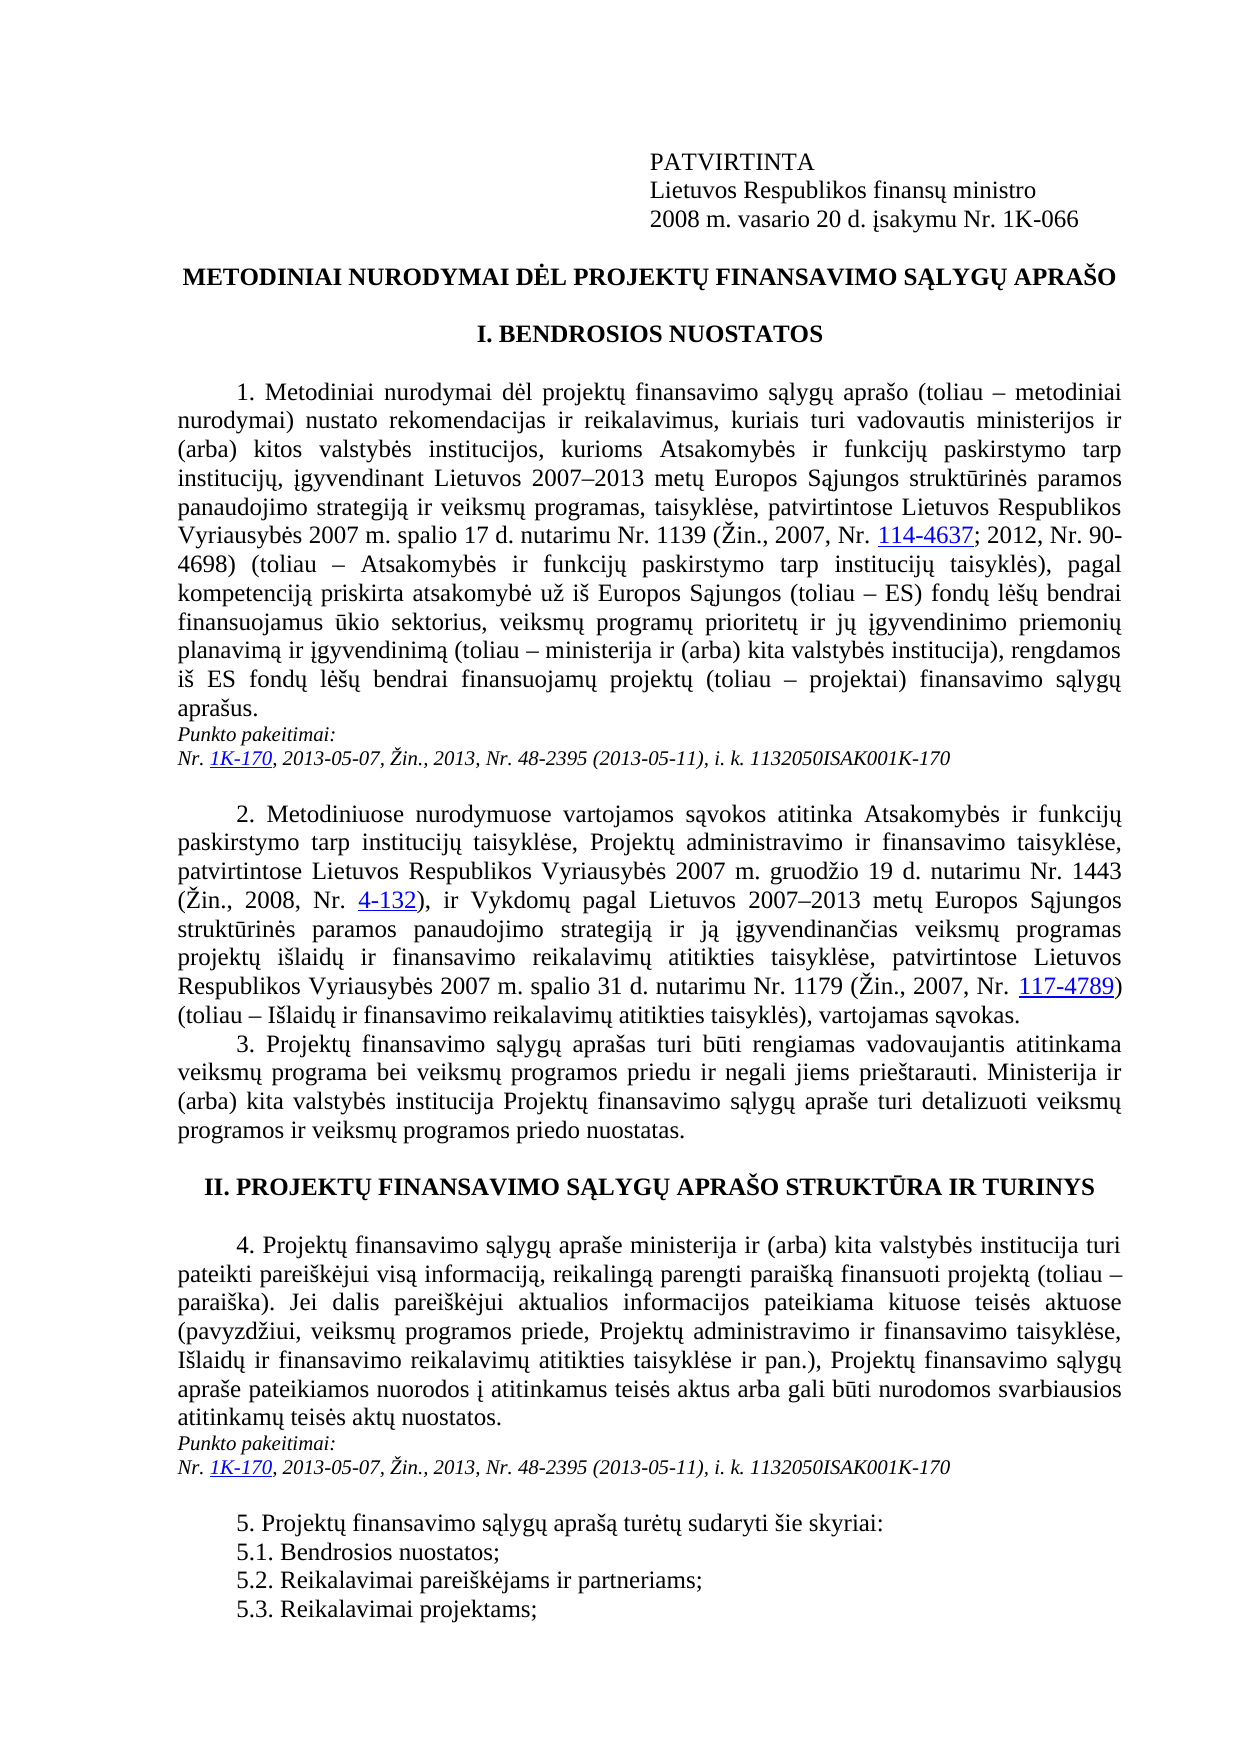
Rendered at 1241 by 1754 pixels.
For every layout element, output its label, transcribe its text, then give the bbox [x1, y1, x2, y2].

text Nr. 1K-170, 2013-05-07, Žin., 2013, Nr. 48-2395 (2013-05-11), i. k. 1132050ISAK001K-170 [177, 1455, 1122, 1479]
text Lietuvos Respublikos finansų ministro 2008 m. vasario 20 d. įsakymu Nr. 1K-066 [649, 176, 1122, 233]
text II. PROJEKTŲ FINANSAVIMO SĄLYGŲ APRAŠO STRUKTŪRA IR TURINYS [177, 1172, 1122, 1201]
text 5.1. Bendrosios nuostatos; [177, 1537, 1122, 1566]
text 3. Projektų finansavimo sąlygų aprašas turi būti rengiamas vadovaujantis atitinkama veiksmų programa bei veiksmų programos priedu ir negali jiems prieštarauti. Ministerija ir (arba) kita valstybės institucija Projektų finansavimo sąlygų apraše turi detalizuoti veiksmų programos ir veiksmų programos priedo nuostatas. [177, 1029, 1122, 1144]
text Punkto pakeitimai: [177, 1431, 1122, 1455]
text PATVIRTINTA [649, 147, 1122, 176]
text Punkto pakeitimai: [177, 722, 1122, 746]
text 4. Projektų finansavimo sąlygų apraše ministerija ir (arba) kita valstybės institucija turi pateikti pareiškėjui visą informaciją, reikalingą parengti paraišką finansuoti projektą (toliau – paraiška). Jei dalis pareiškėjui aktualios informacijos pateikiama kituose teisės aktuose (pavyzdžiui, veiksmų programos priede, Projektų administravimo ir finansavimo taisyklėse, Išlaidų ir finansavimo reikalavimų atitikties taisyklėse ir pan.), Projektų finansavimo sąlygų apraše pateikiamos nuorodos į atitinkamus teisės aktus arba gali būti nurodomos svarbiausios atitinkamų teisės aktų nuostatos. [177, 1230, 1122, 1431]
text 2. Metodiniuose nurodymuose vartojamos sąvokos atitinka Atsakomybės ir funkcijų paskirstymo tarp institucijų taisyklėse, Projektų administravimo ir finansavimo taisyklėse, patvirtintose Lietuvos Respublikos Vyriausybės 2007 m. gruodžio 19 d. nutarimu Nr. 1443 (Žin., 2008, Nr. 4-132), ir Vykdomų pagal Lietuvos 2007–2013 metų Europos Sąjungos struktūrinės paramos panaudojimo strategiją ir ją įgyvendinančias veiksmų programas projektų išlaidų ir finansavimo reikalavimų atitikties taisyklėse, patvirtintose Lietuvos Respublikos Vyriausybės 2007 m. spalio 31 d. nutarimu Nr. 1179 (Žin., 2007, Nr. 117-4789) (toliau – Išlaidų ir finansavimo reikalavimų atitikties taisyklės), vartojamas sąvokas. [177, 799, 1122, 1029]
text 5. Projektų finansavimo sąlygų aprašą turėtų sudaryti šie skyriai: [177, 1508, 1122, 1537]
text 5.3. Reikalavimai projektams; [177, 1594, 1122, 1623]
text 5.2. Reikalavimai pareiškėjams ir partneriams; [177, 1566, 1122, 1594]
text METODINIAI NURODYMAI DĖL PROJEKTŲ FINANSAVIMO SĄLYGŲ APRAŠO [177, 262, 1122, 291]
text Nr. 1K-170, 2013-05-07, Žin., 2013, Nr. 48-2395 (2013-05-11), i. k. 1132050ISAK001K-170 [177, 746, 1122, 770]
text I. BENDROSIOS NUOSTATOS [177, 319, 1122, 348]
text 1. Metodiniai nurodymai dėl projektų finansavimo sąlygų aprašo (toliau – metodiniai nurodymai) nustato rekomendacijas ir reikalavimus, kuriais turi vadovautis ministerijos ir (arba) kitos valstybės institucijos, kurioms Atsakomybės ir funkcijų paskirstymo tarp institucijų, įgyvendinant Lietuvos 2007–2013 metų Europos Sąjungos struktūrinės paramos panaudojimo strategiją ir veiksmų programas, taisyklėse, patvirtintose Lietuvos Respublikos Vyriausybės 2007 m. spalio 17 d. nutarimu Nr. 1139 (Žin., 2007, Nr. 114-4637; 2012, Nr. 90-4698) (toliau – Atsakomybės ir funkcijų paskirstymo tarp institucijų taisyklės), pagal kompetenciją priskirta atsakomybė už iš Europos Sąjungos (toliau – ES) fondų lėšų bendrai finansuojamus ūkio sektorius, veiksmų programų prioritetų ir jų įgyvendinimo priemonių planavimą ir įgyvendinimą (toliau – ministerija ir (arba) kita valstybės institucija), rengdamos iš ES fondų lėšų bendrai finansuojamų projektų (toliau – projektai) finansavimo sąlygų aprašus. [177, 377, 1122, 722]
